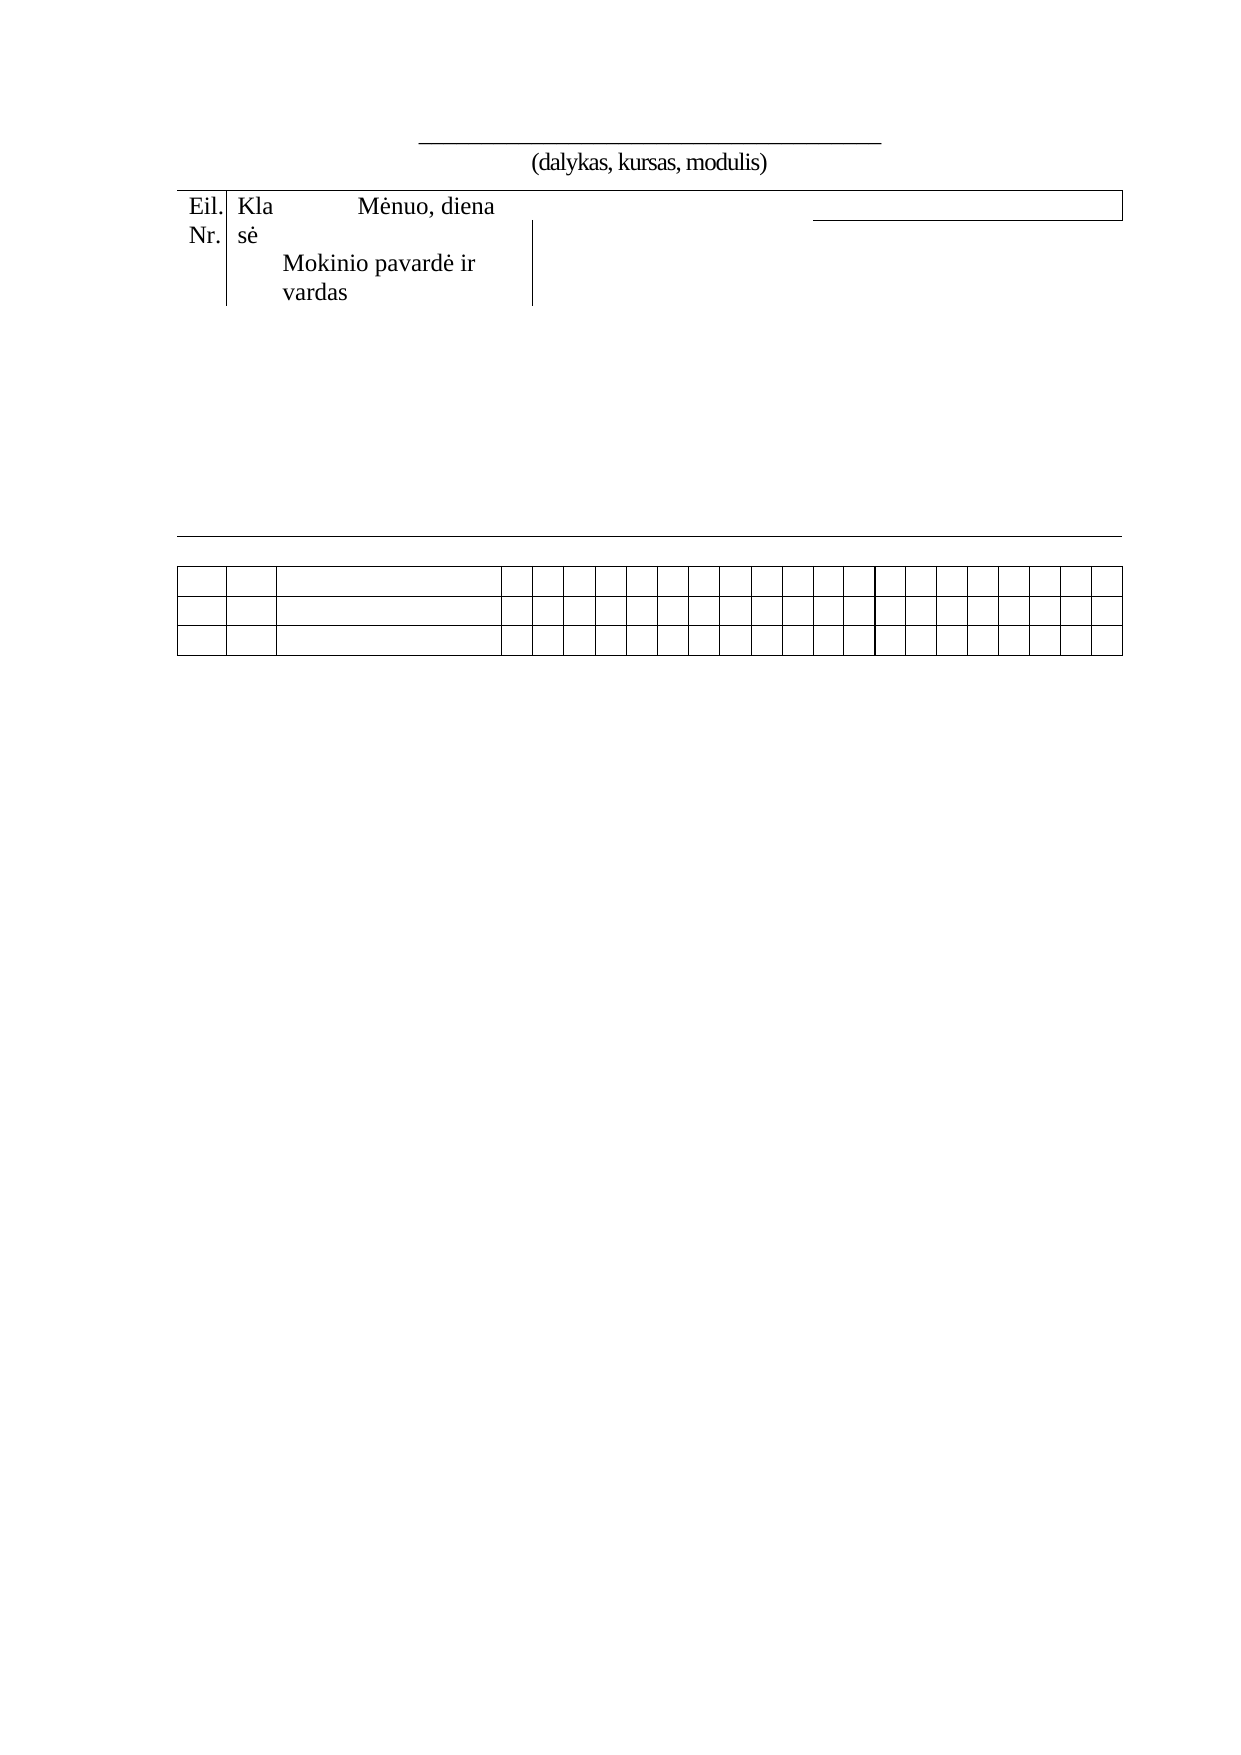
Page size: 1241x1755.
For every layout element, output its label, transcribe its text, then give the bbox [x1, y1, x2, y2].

table_cell [626, 479, 657, 507]
table_cell [595, 1059, 626, 1087]
table_cell [1091, 1174, 1122, 1202]
table_cell [906, 507, 937, 536]
table_cell [751, 450, 782, 478]
table_cell [502, 597, 532, 625]
table_cell [782, 220, 813, 306]
table_cell [595, 973, 626, 1001]
table_cell [626, 1203, 657, 1231]
table_cell [658, 1030, 688, 1059]
table_cell [626, 1145, 657, 1174]
table_cell [626, 915, 657, 944]
table_cell [875, 306, 906, 335]
table_cell [1029, 685, 1060, 714]
table_cell [1091, 479, 1122, 507]
table_cell [595, 392, 626, 421]
table_cell [626, 1001, 657, 1030]
table_cell [626, 944, 657, 972]
table_cell [906, 1145, 937, 1174]
table_cell [1029, 1145, 1060, 1174]
table_cell [626, 714, 657, 742]
table_cell [564, 944, 595, 972]
table_cell [751, 306, 782, 335]
table_cell [906, 1059, 937, 1087]
table_cell [937, 858, 967, 886]
table_cell [626, 220, 657, 306]
table_cell [720, 829, 751, 857]
table_cell [227, 597, 276, 625]
table_cell [1029, 1030, 1060, 1059]
table_cell [689, 626, 719, 655]
table_cell [1060, 1145, 1091, 1174]
table_cell [276, 685, 502, 714]
table_cell [968, 335, 998, 363]
table_cell [227, 626, 276, 655]
table_cell [277, 597, 501, 625]
table_cell [502, 858, 533, 886]
table_cell [999, 1088, 1029, 1116]
table_cell [875, 335, 906, 363]
table_cell [782, 1145, 813, 1174]
table_cell [689, 567, 719, 596]
table_cell [226, 829, 276, 857]
table_cell [689, 450, 720, 478]
table_cell [177, 1174, 226, 1202]
table_cell [999, 1174, 1029, 1202]
table_cell [595, 771, 626, 800]
table_cell [595, 450, 626, 478]
table_cell [533, 743, 564, 771]
table_cell [1060, 1203, 1091, 1231]
table_cell [968, 1116, 998, 1145]
table_cell [813, 1030, 844, 1059]
table_cell [999, 685, 1029, 714]
table_cell [177, 450, 226, 478]
table_cell [751, 743, 782, 771]
table_cell [533, 1145, 564, 1174]
table_cell [689, 685, 720, 714]
table_cell [1060, 1001, 1091, 1030]
table_cell [1029, 507, 1060, 536]
table_cell [937, 829, 967, 857]
table_cell [1091, 915, 1122, 944]
table_cell [906, 1203, 937, 1231]
table_cell [751, 1203, 782, 1231]
table_cell [689, 1116, 720, 1145]
table_cell [751, 537, 782, 566]
table_cell [502, 944, 533, 972]
table_cell [844, 915, 875, 944]
table_cell [814, 597, 843, 625]
table_cell [1091, 1059, 1122, 1087]
table_cell [226, 421, 276, 450]
table_cell [533, 1030, 564, 1059]
table_cell [1091, 221, 1122, 306]
table_cell [844, 656, 875, 685]
table_cell [999, 915, 1029, 944]
table_cell [906, 479, 937, 507]
table_cell [813, 392, 844, 421]
table_cell [782, 1030, 813, 1059]
table_cell [875, 944, 906, 972]
table_cell [999, 886, 1029, 915]
table_cell [937, 973, 967, 1001]
table_cell [1060, 685, 1091, 714]
table_cell [937, 1059, 967, 1087]
table_cell [968, 421, 998, 450]
table_cell [276, 743, 502, 771]
table_cell [875, 1001, 906, 1030]
table_cell [937, 685, 967, 714]
table_cell [875, 507, 906, 536]
table_cell [626, 1174, 657, 1202]
table_cell [1029, 1116, 1060, 1145]
table_cell [276, 1145, 502, 1174]
table_cell [564, 685, 595, 714]
table_cell [595, 507, 626, 536]
table_cell [999, 743, 1029, 771]
table_cell [533, 567, 563, 596]
table_cell [595, 364, 626, 392]
table_cell [595, 537, 626, 566]
table_cell [937, 1145, 967, 1174]
table_cell [689, 829, 720, 857]
table_cell [844, 479, 875, 507]
table_cell [1029, 221, 1060, 306]
table_cell [720, 220, 751, 306]
table_cell [689, 306, 720, 335]
table_cell [177, 1001, 226, 1030]
table_cell [813, 771, 844, 800]
table_cell [1060, 1030, 1091, 1059]
table_cell [177, 743, 226, 771]
table_cell [751, 507, 782, 536]
table_cell [782, 1059, 813, 1087]
table_cell [533, 656, 564, 685]
table_cell [1091, 886, 1122, 915]
table_cell [626, 335, 657, 363]
table_cell [626, 421, 657, 450]
table_cell [937, 915, 967, 944]
table_cell [782, 915, 813, 944]
table_cell [937, 1174, 967, 1202]
table_cell [875, 858, 906, 886]
table_cell [782, 944, 813, 972]
table_cell [564, 800, 595, 829]
table_cell [999, 656, 1029, 685]
table_cell [178, 626, 226, 655]
table_cell [658, 626, 688, 655]
table_cell [1029, 1088, 1060, 1116]
table_cell [876, 567, 905, 596]
table_cell [626, 973, 657, 1001]
table_cell [626, 685, 657, 714]
table_cell [937, 306, 967, 335]
table_cell [813, 1059, 844, 1087]
table_cell [999, 1116, 1029, 1145]
table_cell [502, 335, 533, 363]
table_cell [844, 973, 875, 1001]
table_cell [782, 685, 813, 714]
table_cell [177, 685, 226, 714]
table_cell [533, 220, 564, 306]
table_cell [177, 537, 226, 566]
table_cell [844, 944, 875, 972]
table_cell [626, 1059, 657, 1087]
table_cell [226, 656, 276, 685]
table_cell [968, 743, 998, 771]
table_cell [533, 597, 563, 625]
table_cell [906, 915, 937, 944]
table_cell [937, 1030, 967, 1059]
table_cell [813, 886, 844, 915]
table_cell [968, 1203, 998, 1231]
table_cell [689, 714, 720, 742]
table_cell [783, 626, 813, 655]
table_cell [226, 1088, 276, 1116]
table_cell [1060, 800, 1091, 829]
table_cell [968, 829, 998, 857]
table_cell [968, 626, 998, 655]
table_cell [658, 886, 688, 915]
table_cell [595, 421, 626, 450]
table_cell [875, 915, 906, 944]
table_cell [533, 915, 564, 944]
table_cell [502, 656, 533, 685]
table_cell [875, 656, 906, 685]
table_cell [689, 597, 719, 625]
table_cell [782, 800, 813, 829]
table_cell [658, 537, 688, 566]
table_cell [906, 450, 937, 478]
table_cell [844, 743, 875, 771]
table_cell [1030, 567, 1060, 596]
table_cell [226, 1203, 276, 1231]
table_cell [906, 800, 937, 829]
table_cell [720, 1001, 751, 1030]
table_cell [658, 1145, 688, 1174]
table_cell [1029, 537, 1060, 566]
table_cell [813, 364, 844, 392]
table_cell [752, 567, 782, 596]
table_cell [968, 685, 998, 714]
table_cell [276, 335, 502, 363]
table_cell [968, 1088, 998, 1116]
table_cell [844, 450, 875, 478]
table_cell [937, 656, 967, 685]
table_cell [1060, 1174, 1091, 1202]
table_cell [968, 567, 998, 596]
table_cell [658, 1203, 688, 1231]
table_cell [658, 335, 688, 363]
table_cell [626, 392, 657, 421]
table_cell [906, 685, 937, 714]
table_cell [720, 1174, 751, 1202]
table_cell [658, 567, 688, 596]
table_cell [689, 771, 720, 800]
table_cell [226, 915, 276, 944]
table_cell [595, 220, 626, 306]
table_cell [906, 306, 937, 335]
table_cell [595, 829, 626, 857]
table_cell [1029, 714, 1060, 742]
table_cell [782, 479, 813, 507]
table_cell [564, 421, 595, 450]
table_cell [177, 335, 226, 363]
table_cell [276, 537, 502, 566]
table_cell [595, 685, 626, 714]
table_cell [844, 1145, 875, 1174]
table_cell [226, 450, 276, 478]
table_cell [1060, 944, 1091, 972]
table_cell [751, 973, 782, 1001]
table_cell [1029, 306, 1060, 335]
table_cell [937, 335, 967, 363]
table_cell [906, 1088, 937, 1116]
table_cell [178, 567, 226, 596]
table_cell [1029, 450, 1060, 478]
table_cell [751, 392, 782, 421]
table_cell [177, 364, 226, 392]
table_cell [968, 537, 998, 566]
table_cell [844, 421, 875, 450]
table_cell [968, 597, 998, 625]
table_cell [844, 858, 875, 886]
table_cell [276, 1030, 502, 1059]
table_cell [564, 1145, 595, 1174]
table_cell [1061, 626, 1091, 655]
table_cell [937, 1203, 967, 1231]
table_cell [968, 392, 998, 421]
table_cell [276, 915, 502, 944]
table_cell [968, 714, 998, 742]
table_cell [177, 1088, 226, 1116]
table_cell [627, 567, 657, 596]
table_cell [999, 626, 1029, 655]
table_cell [844, 507, 875, 536]
table_cell [1060, 306, 1091, 335]
table_cell [720, 915, 751, 944]
table_cell [751, 1145, 782, 1174]
table_cell [177, 507, 226, 536]
table_cell [906, 858, 937, 886]
table_cell [689, 1059, 720, 1087]
table_cell [533, 1001, 564, 1030]
table_cell [226, 479, 276, 507]
table_cell [277, 567, 501, 596]
table_cell [1091, 1145, 1122, 1174]
table_cell [226, 1030, 276, 1059]
table_cell [1060, 743, 1091, 771]
table_cell [226, 973, 276, 1001]
table_cell [720, 597, 751, 625]
table_cell [906, 1116, 937, 1145]
table_cell [226, 714, 276, 742]
table_cell [502, 1001, 533, 1030]
table_cell [751, 479, 782, 507]
table_cell [751, 1174, 782, 1202]
table_cell [999, 973, 1029, 1001]
table_cell [1029, 656, 1060, 685]
table_cell [689, 1174, 720, 1202]
table_cell [844, 1088, 875, 1116]
table_cell [1029, 973, 1060, 1001]
table_cell [502, 1059, 533, 1087]
table_cell [564, 392, 595, 421]
table_cell [564, 537, 595, 566]
table_cell [689, 1088, 720, 1116]
table_cell [968, 973, 998, 1001]
table_cell [276, 800, 502, 829]
table_cell [533, 392, 564, 421]
table_cell [658, 364, 688, 392]
table_cell [626, 1088, 657, 1116]
table_cell [564, 306, 595, 335]
table_cell [1091, 1001, 1122, 1030]
table_cell [564, 364, 595, 392]
table_cell [533, 685, 564, 714]
table_cell [595, 1145, 626, 1174]
table_cell [875, 1059, 906, 1087]
table_cell [844, 597, 874, 625]
table_cell [1091, 771, 1122, 800]
table_cell [1029, 858, 1060, 886]
table_cell [595, 1116, 626, 1145]
table_cell [999, 858, 1029, 886]
table_cell [813, 1174, 844, 1202]
table_cell [595, 886, 626, 915]
table_cell [1091, 335, 1122, 363]
table_cell [1060, 450, 1091, 478]
table_cell [937, 597, 967, 625]
table_cell [875, 421, 906, 450]
text (dalykas, kursas, modulis) [177, 147, 1122, 176]
table_cell [751, 1088, 782, 1116]
table_cell [1029, 364, 1060, 392]
table_cell [177, 306, 226, 335]
table_cell [226, 800, 276, 829]
table_cell [226, 685, 276, 714]
table_cell [626, 450, 657, 478]
table_cell [720, 335, 751, 363]
table_cell [844, 537, 875, 566]
table_cell [720, 1116, 751, 1145]
table_cell [968, 1174, 998, 1202]
table_cell [782, 1001, 813, 1030]
table_cell [626, 743, 657, 771]
table_cell [689, 886, 720, 915]
table_cell [1091, 537, 1122, 566]
table_cell [1091, 944, 1122, 972]
table_cell [720, 800, 751, 829]
table_cell [1029, 800, 1060, 829]
table_cell [658, 421, 688, 450]
table_cell [564, 771, 595, 800]
table_cell [564, 626, 595, 655]
table_cell [1091, 858, 1122, 886]
table_cell [533, 537, 564, 566]
table_cell [689, 858, 720, 886]
table_cell [1091, 656, 1122, 685]
table_cell [813, 714, 844, 742]
table_cell [1091, 392, 1122, 421]
table_cell [999, 507, 1029, 536]
table_cell [689, 364, 720, 392]
table_cell [906, 221, 937, 306]
table_cell [658, 1116, 688, 1145]
table_cell [226, 335, 276, 363]
table_cell [1060, 392, 1091, 421]
table_cell [276, 450, 502, 478]
table_cell [502, 392, 533, 421]
table_cell [968, 364, 998, 392]
table_cell [177, 392, 226, 421]
table_cell [844, 567, 874, 596]
table_cell [1029, 829, 1060, 857]
table_cell [177, 771, 226, 800]
table_cell [595, 1203, 626, 1231]
table_cell [1029, 771, 1060, 800]
table_cell [595, 743, 626, 771]
table_cell [596, 597, 626, 625]
table_cell [875, 450, 906, 478]
table_cell [689, 421, 720, 450]
table_cell [226, 858, 276, 886]
table_cell [1030, 626, 1060, 655]
table_cell [226, 306, 276, 335]
table_cell [782, 656, 813, 685]
table_cell [502, 1116, 533, 1145]
table_cell [658, 915, 688, 944]
table_cell [276, 771, 502, 800]
table_cell [595, 335, 626, 363]
table_cell [502, 743, 533, 771]
table_cell [720, 537, 751, 566]
table_cell [1092, 597, 1122, 625]
table_cell [533, 858, 564, 886]
table_cell [1030, 597, 1060, 625]
table_cell [502, 306, 533, 335]
table_cell [844, 364, 875, 392]
table_cell [751, 858, 782, 886]
table_cell [276, 421, 502, 450]
table_header Klasė [227, 191, 276, 306]
table_cell [276, 829, 502, 857]
table_cell [814, 567, 843, 596]
table_cell [1060, 771, 1091, 800]
table_cell [276, 858, 502, 886]
table_cell [906, 886, 937, 915]
table_cell [177, 1030, 226, 1059]
table_cell [720, 656, 751, 685]
table_cell [658, 507, 688, 536]
table_cell [844, 800, 875, 829]
table_cell [564, 479, 595, 507]
table_cell [626, 306, 657, 335]
table_cell [564, 1001, 595, 1030]
table_cell [937, 886, 967, 915]
table_cell [276, 1174, 502, 1202]
table_cell [626, 364, 657, 392]
table_cell [1091, 306, 1122, 335]
table_cell [658, 858, 688, 886]
table_cell [1029, 335, 1060, 363]
table_cell [999, 771, 1029, 800]
table_cell [999, 450, 1029, 478]
text _____________________________________ [177, 118, 1122, 147]
table_cell [533, 507, 564, 536]
table_cell [626, 858, 657, 886]
table_cell [533, 944, 564, 972]
table_cell [689, 1203, 720, 1231]
table_cell [999, 829, 1029, 857]
table_cell [751, 771, 782, 800]
table_cell [751, 944, 782, 972]
table_cell [937, 800, 967, 829]
table_cell [596, 626, 626, 655]
table_cell [595, 1174, 626, 1202]
table_cell [502, 915, 533, 944]
table_cell [226, 1116, 276, 1145]
table_cell [906, 597, 936, 625]
table_cell [1060, 858, 1091, 886]
table_cell [658, 1059, 688, 1087]
table_cell [844, 221, 875, 306]
table_cell [533, 1059, 564, 1087]
table_cell [999, 479, 1029, 507]
table_cell [968, 915, 998, 944]
table_cell [720, 743, 751, 771]
table_cell [844, 1059, 875, 1087]
table_cell [595, 944, 626, 972]
table_cell [227, 567, 276, 596]
table_cell [1091, 1030, 1122, 1059]
table_cell [813, 1203, 844, 1231]
table_cell [999, 392, 1029, 421]
table_cell [658, 771, 688, 800]
table_cell [999, 800, 1029, 829]
table_cell [782, 714, 813, 742]
table_cell [782, 743, 813, 771]
table_cell [658, 800, 688, 829]
table_cell [782, 829, 813, 857]
table_cell [533, 626, 563, 655]
table_cell [502, 1145, 533, 1174]
table_cell [720, 479, 751, 507]
table_cell [875, 392, 906, 421]
table_cell [813, 1145, 844, 1174]
table_cell [177, 829, 226, 857]
table_cell [226, 507, 276, 536]
table_cell [751, 335, 782, 363]
table_cell [1060, 221, 1091, 306]
table_cell [564, 1203, 595, 1231]
table_cell [502, 626, 532, 655]
table_cell [999, 1145, 1029, 1174]
table_cell [564, 1059, 595, 1087]
table_cell [720, 626, 751, 655]
table_cell [276, 886, 502, 915]
table_cell [875, 1145, 906, 1174]
table_cell [564, 886, 595, 915]
table_cell [564, 858, 595, 886]
table_cell [999, 567, 1029, 596]
table_cell [937, 1088, 967, 1116]
table_cell [720, 771, 751, 800]
table_cell [875, 1203, 906, 1231]
table_cell [177, 973, 226, 1001]
table_cell [844, 335, 875, 363]
table_cell [1060, 656, 1091, 685]
table_cell [813, 973, 844, 1001]
table_cell [813, 537, 844, 566]
table_cell [1060, 421, 1091, 450]
table_cell [276, 944, 502, 972]
table_cell [502, 973, 533, 1001]
table_cell [968, 306, 998, 335]
table_cell [177, 800, 226, 829]
table_cell [814, 626, 843, 655]
table_cell [844, 829, 875, 857]
table_cell [564, 220, 595, 306]
table_cell [1029, 944, 1060, 972]
table_cell [782, 1203, 813, 1231]
table_cell [226, 537, 276, 566]
table_cell [875, 743, 906, 771]
table_cell [968, 771, 998, 800]
table_cell [968, 221, 998, 306]
table_cell [533, 306, 564, 335]
table_cell [276, 1059, 502, 1087]
table_cell [968, 1059, 998, 1087]
table_cell [720, 886, 751, 915]
table_cell [626, 829, 657, 857]
table_cell [844, 392, 875, 421]
table_cell [689, 656, 720, 685]
table_cell [595, 858, 626, 886]
table_cell [1060, 335, 1091, 363]
table_header [502, 191, 1122, 220]
table_cell [875, 685, 906, 714]
table_cell [689, 1030, 720, 1059]
table_cell [502, 479, 533, 507]
table_cell [813, 743, 844, 771]
table_cell [751, 1059, 782, 1087]
table_cell [751, 829, 782, 857]
table_cell [502, 714, 533, 742]
table_cell [968, 1145, 998, 1174]
table_cell [751, 220, 782, 306]
table_cell [783, 597, 813, 625]
table_cell [564, 973, 595, 1001]
table_cell [999, 221, 1029, 306]
table_cell [999, 537, 1029, 566]
table_cell [1029, 1001, 1060, 1030]
table_cell [276, 507, 502, 536]
table_cell [876, 626, 905, 655]
table_cell [782, 858, 813, 886]
table_cell [906, 626, 936, 655]
table_cell [906, 973, 937, 1001]
table_cell [564, 829, 595, 857]
table_cell [720, 450, 751, 478]
table_cell [564, 1030, 595, 1059]
table_cell [627, 597, 657, 625]
table_cell [1091, 507, 1122, 536]
table_cell [276, 479, 502, 507]
table_cell [1060, 886, 1091, 915]
table_cell [906, 537, 937, 566]
table_cell [595, 656, 626, 685]
table_cell [875, 479, 906, 507]
table_cell [937, 1116, 967, 1145]
table_cell [720, 973, 751, 1001]
table_cell [658, 714, 688, 742]
table_cell [937, 714, 967, 742]
table_cell [782, 973, 813, 1001]
table_cell [1091, 421, 1122, 450]
table_cell [937, 1001, 967, 1030]
table_cell [502, 421, 533, 450]
table_cell [720, 1059, 751, 1087]
table_cell [782, 392, 813, 421]
table_cell [564, 656, 595, 685]
table_cell [782, 1116, 813, 1145]
table_cell [813, 915, 844, 944]
table_cell [177, 858, 226, 886]
table_cell [276, 392, 502, 421]
table_cell [277, 626, 501, 655]
table_cell [937, 364, 967, 392]
table_cell [813, 221, 844, 306]
table_cell [813, 829, 844, 857]
table_cell [1091, 714, 1122, 742]
table_cell [226, 1001, 276, 1030]
table_cell [226, 944, 276, 972]
table_cell [906, 392, 937, 421]
table_cell [782, 450, 813, 478]
table_cell [502, 886, 533, 915]
table_cell [658, 656, 688, 685]
table_cell [875, 1088, 906, 1116]
table_cell [1029, 1174, 1060, 1202]
table_cell [813, 656, 844, 685]
table_cell [782, 771, 813, 800]
table_cell [658, 306, 688, 335]
table_cell [999, 421, 1029, 450]
table_cell [751, 1001, 782, 1030]
table_header Eil. Nr. [177, 191, 226, 306]
table_cell [533, 479, 564, 507]
table_cell [751, 1116, 782, 1145]
table_cell [813, 1088, 844, 1116]
table_cell [906, 421, 937, 450]
table_cell [844, 1174, 875, 1202]
table_cell [658, 685, 688, 714]
table_cell [177, 421, 226, 450]
table_cell [999, 1203, 1029, 1231]
table_cell [813, 1116, 844, 1145]
table_cell [658, 597, 688, 625]
table_cell [1029, 886, 1060, 915]
table_cell [1029, 421, 1060, 450]
table_cell [533, 800, 564, 829]
table_cell [564, 915, 595, 944]
table_cell [177, 1059, 226, 1087]
table_cell [813, 944, 844, 972]
table_cell [720, 858, 751, 886]
table_cell [720, 364, 751, 392]
table_cell [564, 714, 595, 742]
table_cell [1091, 800, 1122, 829]
table_cell [658, 829, 688, 857]
table_cell [533, 364, 564, 392]
table_cell [658, 1174, 688, 1202]
table_cell [906, 714, 937, 742]
table_cell [720, 306, 751, 335]
table_cell [564, 1088, 595, 1116]
table_cell [177, 886, 226, 915]
table_cell [844, 685, 875, 714]
table_cell [502, 507, 533, 536]
table_cell [875, 829, 906, 857]
table_cell [1091, 973, 1122, 1001]
table_cell [658, 479, 688, 507]
table_cell [906, 1030, 937, 1059]
table_cell [875, 771, 906, 800]
table_cell [502, 771, 533, 800]
table_cell [876, 597, 905, 625]
table_cell [999, 1030, 1029, 1059]
table_cell [626, 1116, 657, 1145]
table_cell [751, 800, 782, 829]
table_cell [226, 1174, 276, 1202]
table_cell [658, 743, 688, 771]
table_cell [937, 221, 967, 306]
table_cell [968, 944, 998, 972]
table_cell [689, 1145, 720, 1174]
table_cell [906, 567, 936, 596]
table_cell [875, 1116, 906, 1145]
table_cell [844, 886, 875, 915]
table_cell [1060, 915, 1091, 944]
table_cell [937, 450, 967, 478]
table_cell [875, 537, 906, 566]
table_cell [937, 507, 967, 536]
table_cell [782, 364, 813, 392]
table_cell [813, 421, 844, 450]
table_cell [658, 1088, 688, 1116]
table_cell [658, 1001, 688, 1030]
table_cell [720, 1088, 751, 1116]
table_cell [1060, 507, 1091, 536]
table_cell [813, 858, 844, 886]
table_cell [720, 392, 751, 421]
table_cell [502, 537, 533, 566]
table_cell [844, 714, 875, 742]
table_cell [1061, 597, 1091, 625]
table_cell [999, 335, 1029, 363]
table_cell [226, 771, 276, 800]
table_cell [689, 335, 720, 363]
table_cell [276, 1116, 502, 1145]
table_cell [226, 743, 276, 771]
table_cell [1091, 364, 1122, 392]
table_cell [968, 858, 998, 886]
table_cell [875, 1030, 906, 1059]
table_cell [502, 450, 533, 478]
table_cell [751, 1030, 782, 1059]
table_cell [502, 1203, 533, 1231]
table_cell [177, 1145, 226, 1174]
table_cell [502, 800, 533, 829]
table_cell [906, 771, 937, 800]
table_cell [658, 392, 688, 421]
table_cell [720, 1145, 751, 1174]
table_cell [533, 1174, 564, 1202]
table_cell [813, 306, 844, 335]
table_cell [502, 567, 532, 596]
table_cell [875, 973, 906, 1001]
table_cell [502, 220, 532, 306]
table_cell [533, 886, 564, 915]
table_cell [1029, 392, 1060, 421]
table_cell [1060, 1059, 1091, 1087]
table_cell [177, 1116, 226, 1145]
table_cell [751, 685, 782, 714]
table_cell [226, 364, 276, 392]
table_cell [177, 479, 226, 507]
table_cell [1091, 1088, 1122, 1116]
table_cell [226, 1145, 276, 1174]
table_cell [533, 1088, 564, 1116]
table_cell [875, 800, 906, 829]
table_cell [782, 507, 813, 536]
table_cell [1060, 1116, 1091, 1145]
table_cell [999, 364, 1029, 392]
table_cell [813, 800, 844, 829]
table_cell [502, 829, 533, 857]
table_cell [177, 714, 226, 742]
table_cell [720, 567, 751, 596]
table_cell [658, 220, 688, 306]
table_cell [1091, 450, 1122, 478]
table_cell [720, 507, 751, 536]
table_cell [968, 656, 998, 685]
table_cell [1029, 743, 1060, 771]
table_cell [596, 567, 626, 596]
table_cell [937, 479, 967, 507]
table_cell [502, 364, 533, 392]
table_cell [968, 1030, 998, 1059]
table_cell [689, 507, 720, 536]
table_cell [906, 829, 937, 857]
table_cell [999, 714, 1029, 742]
table_cell [658, 944, 688, 972]
table_cell [533, 829, 564, 857]
table_cell [720, 1030, 751, 1059]
table_cell [689, 220, 720, 306]
table_cell [937, 421, 967, 450]
table_cell [1060, 973, 1091, 1001]
table_cell [658, 973, 688, 1001]
table_cell [595, 915, 626, 944]
table_cell [689, 800, 720, 829]
table_cell [937, 626, 967, 655]
table_cell [782, 306, 813, 335]
table_cell [533, 771, 564, 800]
table_header Mėnuo, diena Mokinio pavardė ir vardas [276, 191, 502, 306]
table_cell [595, 1088, 626, 1116]
table_cell [1091, 829, 1122, 857]
table_cell [1060, 537, 1091, 566]
table_cell [875, 1174, 906, 1202]
table_cell [626, 507, 657, 536]
table_cell [626, 800, 657, 829]
table_cell [689, 537, 720, 566]
table_cell [813, 450, 844, 478]
table_cell [177, 656, 226, 685]
table_cell [1092, 567, 1122, 596]
table_cell [999, 944, 1029, 972]
table_cell [502, 1088, 533, 1116]
table_cell [595, 800, 626, 829]
table_cell [689, 944, 720, 972]
table_cell [1029, 479, 1060, 507]
table_cell [875, 364, 906, 392]
table_cell [844, 1203, 875, 1231]
table_cell [906, 656, 937, 685]
table_cell [564, 1174, 595, 1202]
table_cell [906, 1001, 937, 1030]
table_cell [533, 973, 564, 1001]
table_cell [720, 944, 751, 972]
table_cell [999, 1001, 1029, 1030]
table_cell [782, 886, 813, 915]
table_cell [689, 915, 720, 944]
table_cell [1091, 1116, 1122, 1145]
table_cell [564, 450, 595, 478]
table_cell [1060, 829, 1091, 857]
table_cell [533, 1203, 564, 1231]
table_cell [689, 973, 720, 1001]
table_cell [689, 392, 720, 421]
table_cell [595, 1001, 626, 1030]
table_cell [658, 450, 688, 478]
table_cell [276, 364, 502, 392]
table_cell [751, 714, 782, 742]
table_cell [751, 364, 782, 392]
table_cell [999, 1059, 1029, 1087]
table_cell [626, 656, 657, 685]
table_cell [595, 714, 626, 742]
table_cell [782, 1088, 813, 1116]
table_cell [564, 1116, 595, 1145]
table_cell [276, 1203, 502, 1231]
table_cell [276, 1088, 502, 1116]
table_cell [968, 800, 998, 829]
table_cell [226, 886, 276, 915]
table_cell [533, 450, 564, 478]
table_cell [1029, 1203, 1060, 1231]
table_cell [276, 973, 502, 1001]
table_cell [502, 1174, 533, 1202]
table_cell [626, 537, 657, 566]
table_cell [1029, 915, 1060, 944]
table_cell [564, 597, 595, 625]
table_cell [1060, 479, 1091, 507]
table_cell [813, 685, 844, 714]
table_cell [844, 626, 874, 655]
table_cell [1091, 685, 1122, 714]
table_cell [720, 1203, 751, 1231]
table_cell [595, 306, 626, 335]
table_cell [875, 221, 906, 306]
table_cell [276, 306, 502, 335]
table_cell [1061, 567, 1091, 596]
table_cell [844, 1030, 875, 1059]
table_cell [689, 479, 720, 507]
table_cell [751, 421, 782, 450]
table_cell [813, 507, 844, 536]
table_cell [177, 1203, 226, 1231]
table_cell [1060, 714, 1091, 742]
table_cell [564, 567, 595, 596]
table_cell [751, 915, 782, 944]
table_cell [752, 597, 782, 625]
table_cell [752, 626, 782, 655]
table_cell [1092, 626, 1122, 655]
table_cell [178, 597, 226, 625]
table_cell [844, 771, 875, 800]
table_cell [595, 1030, 626, 1059]
table_cell [906, 335, 937, 363]
table_cell [906, 1174, 937, 1202]
table_cell [720, 421, 751, 450]
table_cell [875, 714, 906, 742]
table_cell [502, 1030, 533, 1059]
table_cell [276, 1001, 502, 1030]
table_cell [937, 537, 967, 566]
table_cell [177, 915, 226, 944]
table_cell [937, 771, 967, 800]
table_cell [937, 944, 967, 972]
table_cell [626, 771, 657, 800]
table_cell [1060, 1088, 1091, 1116]
table_cell [906, 364, 937, 392]
table_cell [782, 1174, 813, 1202]
table_cell [533, 714, 564, 742]
table_cell [844, 1116, 875, 1145]
table_cell [720, 714, 751, 742]
table_cell [813, 335, 844, 363]
table_cell [968, 479, 998, 507]
table_cell [1029, 1059, 1060, 1087]
table_cell [999, 306, 1029, 335]
table_cell [1091, 743, 1122, 771]
table_cell [533, 335, 564, 363]
table_cell [813, 1001, 844, 1030]
table_cell [226, 1059, 276, 1087]
table_cell [626, 1030, 657, 1059]
table_cell [689, 743, 720, 771]
table_cell [906, 944, 937, 972]
table_cell [564, 743, 595, 771]
table_cell [782, 537, 813, 566]
table_cell [968, 886, 998, 915]
table_cell [782, 335, 813, 363]
table_cell [875, 886, 906, 915]
table_cell [177, 944, 226, 972]
table_cell [595, 479, 626, 507]
table_cell [1091, 1203, 1122, 1231]
table_cell [533, 1116, 564, 1145]
table_cell [782, 421, 813, 450]
table_cell [564, 335, 595, 363]
table_cell [689, 1001, 720, 1030]
table_cell [564, 507, 595, 536]
table_cell [1060, 364, 1091, 392]
table_cell [844, 306, 875, 335]
table_cell [906, 743, 937, 771]
table_cell [783, 567, 813, 596]
table_cell [276, 714, 502, 742]
table_cell [999, 597, 1029, 625]
table_cell [751, 886, 782, 915]
table_cell [937, 392, 967, 421]
table_cell [937, 743, 967, 771]
table_cell [937, 567, 967, 596]
table_cell [533, 421, 564, 450]
table_cell [813, 479, 844, 507]
table_cell [968, 450, 998, 478]
table_cell [276, 656, 502, 685]
table_cell [968, 507, 998, 536]
table_cell [968, 1001, 998, 1030]
table_cell [626, 886, 657, 915]
table_cell [226, 392, 276, 421]
table_cell [751, 656, 782, 685]
table_cell [844, 1001, 875, 1030]
table_cell [502, 685, 533, 714]
table_cell [720, 685, 751, 714]
table_cell [627, 626, 657, 655]
